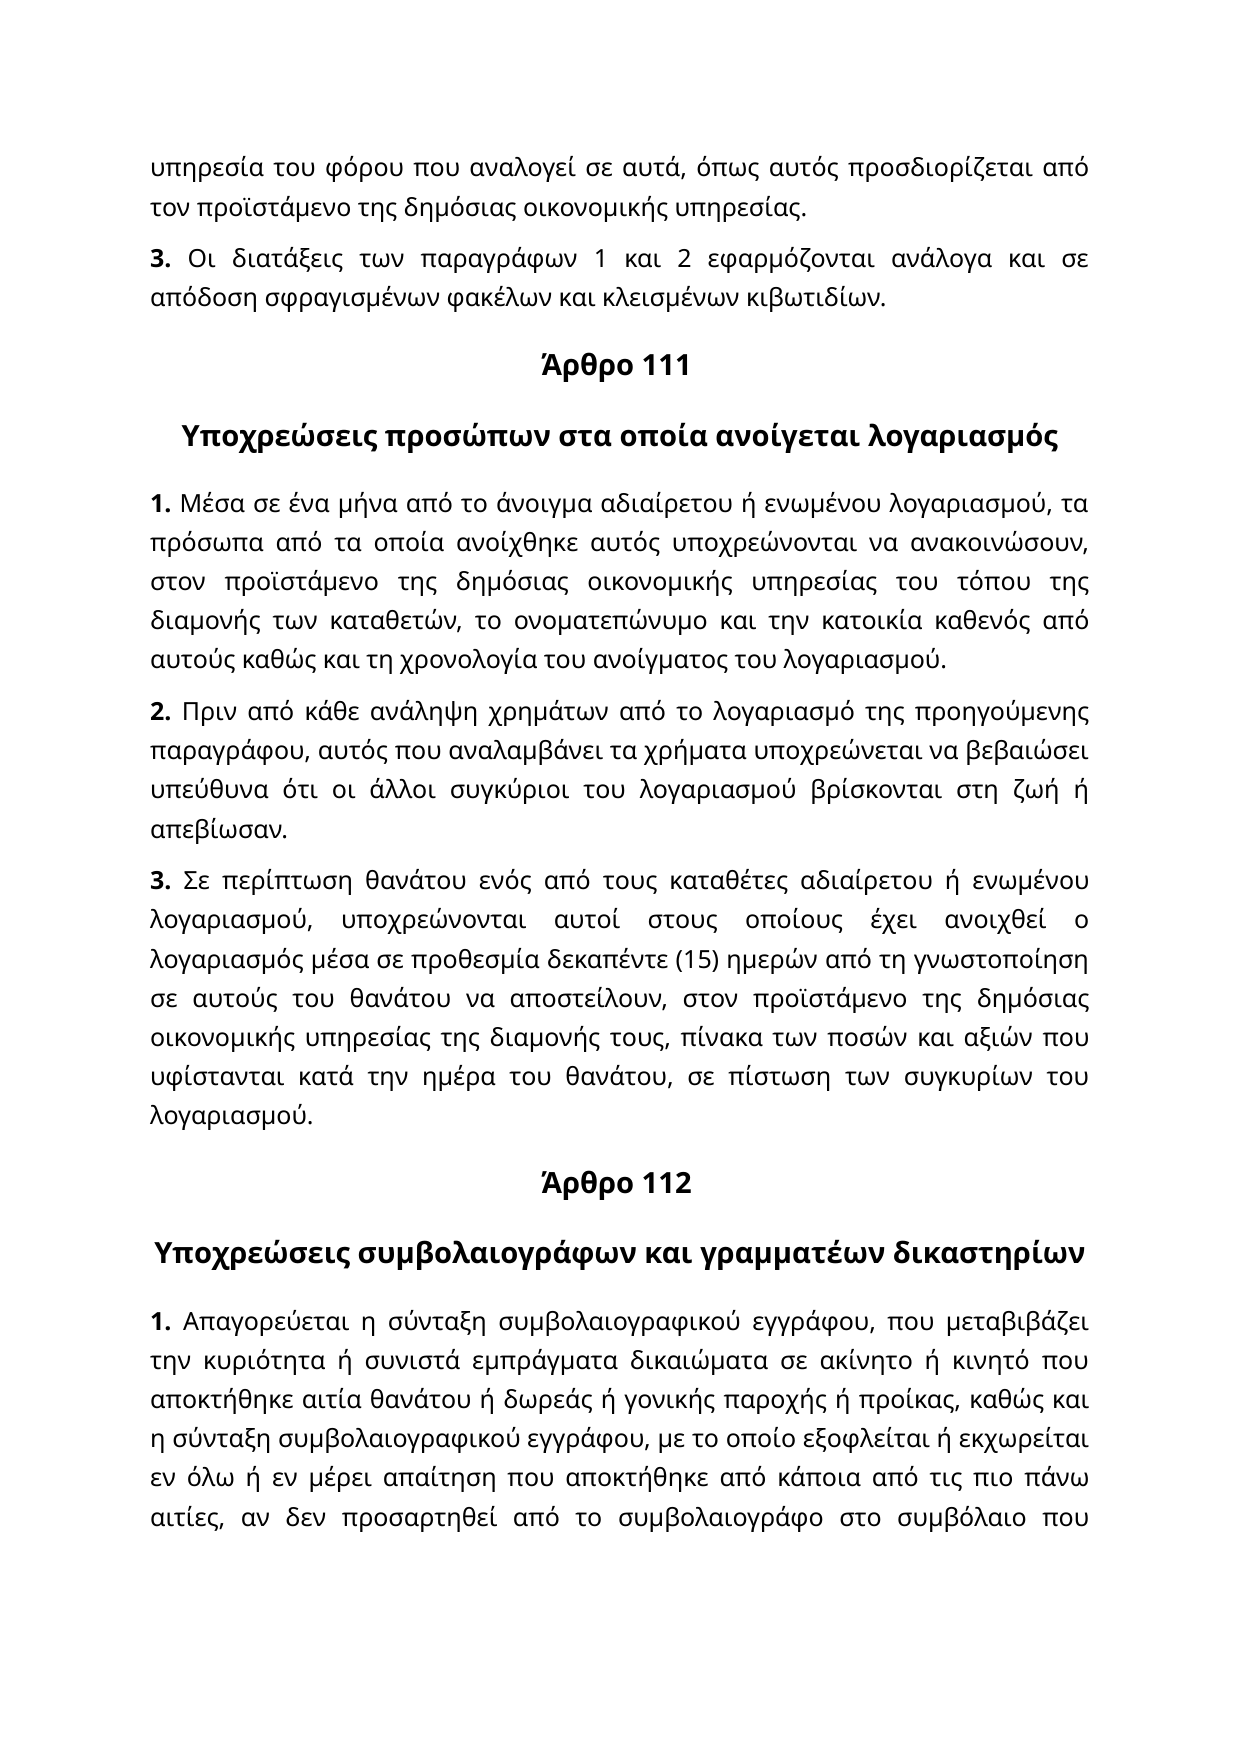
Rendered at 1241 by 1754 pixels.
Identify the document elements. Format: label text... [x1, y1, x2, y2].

subtitle Υποχρεώσεις συμβολαιογράφων και γραμματέων δικαστηρίων [150, 1233, 1090, 1272]
subtitle Υποχρεώσεις προσώπων στα οποία ανοίγεται λογαριασμός [150, 415, 1090, 454]
text υπηρεσία του φόρου που αναλογεί σε αυτά, όπως αυτός προσδιορίζεται από τον προϊστάμενο της δημόσιας οικονομικής υπηρεσίας. [150, 150, 1090, 223]
text 1. Μέσα σε ένα μήνα από το άνοιγμα αδιαίρετου ή ενωμένου λογαριασμού, τα πρόσωπα από τα οποία ανοίχθηκε αυτός υποχρεώνονται να ανακοινώσουν, στον προϊστάμενο της δημόσιας οικονομικής υπηρεσίας του τόπου της διαμονής των καταθετών, το ονοματεπώνυμο και την κατοικία καθενός από αυτούς καθώς και τη χρονολογία του ανοίγματος του λογαριασμού. [150, 485, 1090, 676]
subtitle Άρθρο 112 [150, 1162, 1090, 1202]
text 1. Απαγορεύεται η σύνταξη συμβολαιογραφικού εγγράφου, που μεταβιβάζει την κυριότητα ή συνιστά εμπράγματα δικαιώματα σε ακίνητο ή κινητό που αποκτήθηκε αιτία θανάτου ή δωρεάς ή γονικής παροχής ή προίκας, καθώς και η σύνταξη συμβολαιογραφικού εγγράφου, με το οποίο εξοφλείται ή εκχωρείται εν όλω ή εν μέρει απαίτηση που αποκτήθηκε από κάποια από τις πιο πάνω αιτίες, αν δεν προσαρτηθεί από το συμβολαιογράφο στο συμβόλαιο που [150, 1303, 1090, 1533]
text 2. Πριν από κάθε ανάληψη χρημάτων από το λογαριασμό της προηγούμενης παραγράφου, αυτός που αναλαμβάνει τα χρήματα υποχρεώνεται να βεβαιώσει υπεύθυνα ότι οι άλλοι συγκύριοι του λογαριασμού βρίσκονται στη ζωή ή απεβίωσαν. [150, 694, 1090, 845]
text 3. Σε περίπτωση θανάτου ενός από τους καταθέτες αδιαίρετου ή ενωμένου λογαριασμού, υποχρεώνονται αυτοί στους οποίους έχει ανοιχθεί ο λογαριασμός μέσα σε προθεσμία δεκαπέντε (15) ημερών από τη γνωστοποίηση σε αυτούς του θανάτου να αποστείλουν, στον προϊστάμενο της δημόσιας οικονομικής υπηρεσίας της διαμονής τους, πίνακα των ποσών και αξιών που υφίστανται κατά την ημέρα του θανάτου, σε πίστωση των συγκυρίων του λογαριασμού. [150, 863, 1090, 1132]
subtitle Άρθρο 111 [150, 344, 1090, 384]
text 3. Οι διατάξεις των παραγράφων 1 και 2 εφαρμόζονται ανάλογα και σε απόδοση σφραγισμένων φακέλων και κλεισμένων κιβωτιδίων. [150, 241, 1090, 314]
